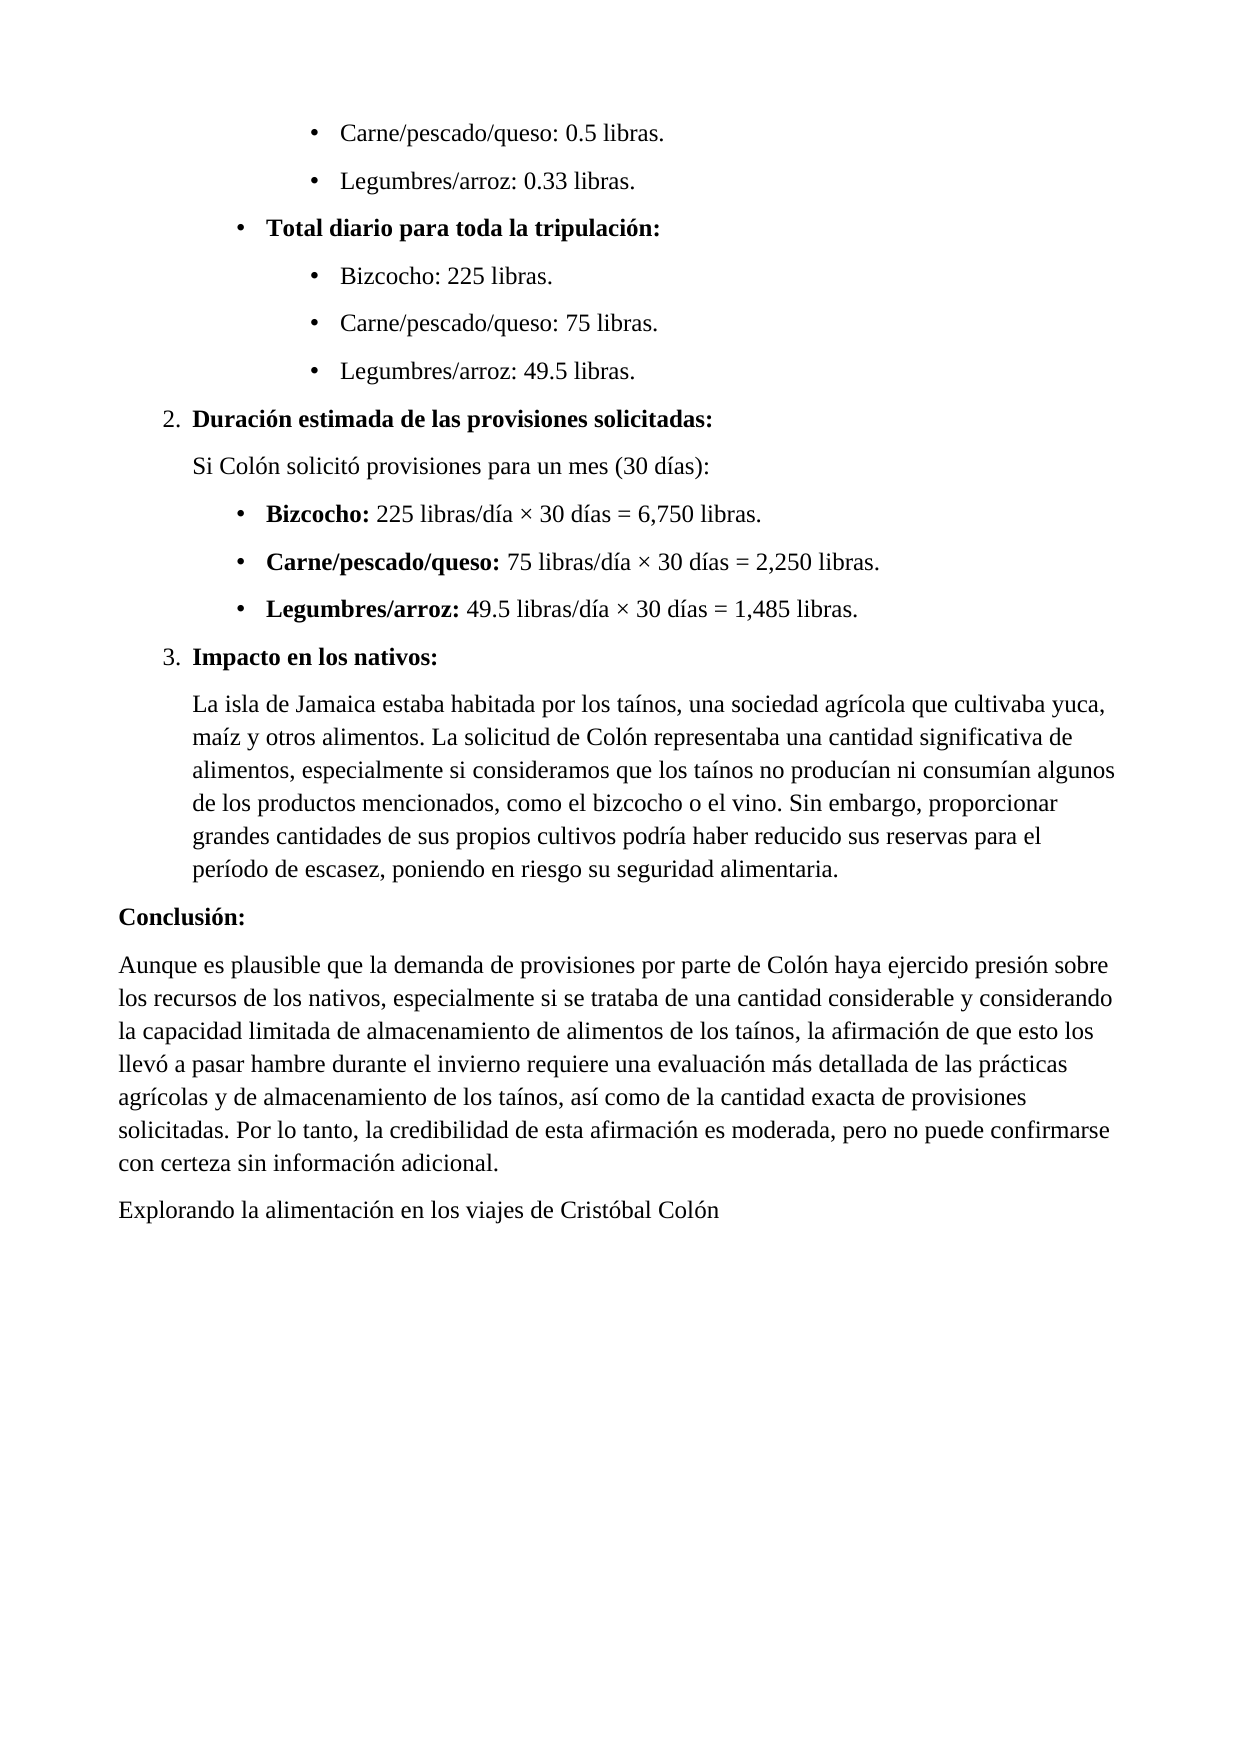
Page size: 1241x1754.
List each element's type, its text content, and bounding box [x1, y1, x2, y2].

text Conclusión: [118, 902, 1122, 931]
text Aunque es plausible que la demanda de provisiones por parte de Colón haya ejercido presión sobre los recursos de los nativos, especialmente si se trataba de una cantidad considerable y considerando la capacidad limitada de almacenamiento de alimentos de los taínos, la afirmación de que esto los llevó a pasar hambre durante el invierno requiere una evaluación más detallada de las prácticas agrícolas y de almacenamiento de los taínos, así como de la cantidad exacta de provisiones solicitadas. Por lo tanto, la credibilidad de esta afirmación es moderada, pero no puede confirmarse con certeza sin información adicional. [118, 950, 1122, 1177]
list La isla de Jamaica estaba habitada por los taínos, una sociedad agrícola que cultivaba yuca, maíz y otros alimentos. La solicitud de Colón representaba una cantidad significativa de alimentos, especialmente si consideramos que los taínos no producían ni consumían algunos de los productos mencionados, como el bizcocho o el vino. Sin embargo, proporcionar grandes cantidades de sus propios cultivos podría haber reducido sus reservas para el período de escasez, poniendo en riesgo su seguridad alimentaria. [162, 689, 1122, 883]
list Legumbres/arroz: 0.33 libras. [310, 166, 1122, 194]
list Carne/pescado/queso: 75 libras/día × 30 días = 2,250 libras. [236, 547, 1122, 575]
list Carne/pescado/queso: 75 libras. [310, 308, 1122, 337]
list Carne/pescado/queso: 0.5 libras. [310, 118, 1122, 147]
list Si Colón solicitó provisiones para un mes (30 días): [162, 451, 1122, 480]
list Legumbres/arroz: 49.5 libras. [310, 356, 1122, 385]
list Legumbres/arroz: 49.5 libras/día × 30 días = 1,485 libras. [236, 594, 1122, 623]
list Impacto en los nativos: [162, 642, 1122, 671]
list Bizcocho: 225 libras/día × 30 días = 6,750 libras. [236, 499, 1122, 528]
text Explorando la alimentación en los viajes de Cristóbal Colón [118, 1195, 1122, 1224]
list Bizcocho: 225 libras. [310, 261, 1122, 290]
list Duración estimada de las provisiones solicitadas: [162, 404, 1122, 432]
list Total diario para toda la tripulación: [236, 213, 1122, 242]
